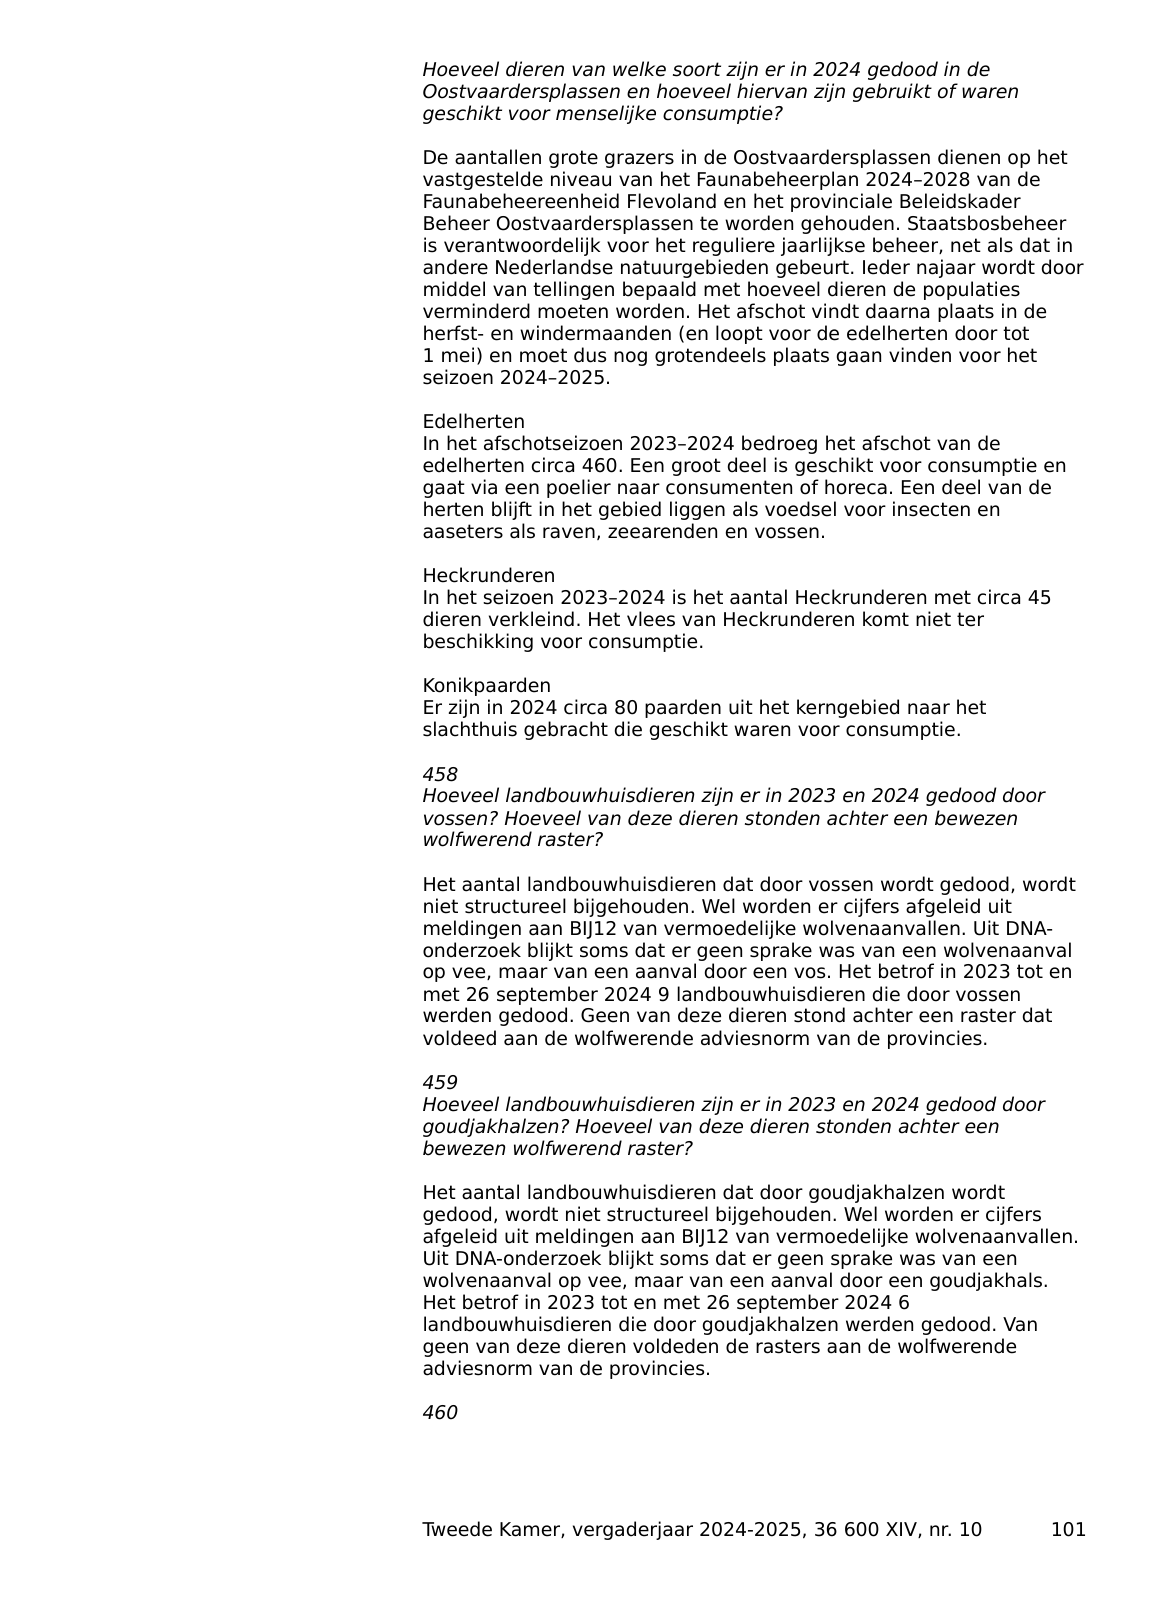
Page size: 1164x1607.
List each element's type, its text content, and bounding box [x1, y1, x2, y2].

text De aantallen grote grazers in de Oostvaardersplassen dienen op het vastgestelde niveau van het Faunabeheerplan 2024–2028 van de Faunabeheereenheid Flevoland en het provinciale Beleidskader Beheer Oostvaardersplassen te worden gehouden. Staatsbosbeheer is verantwoordelijk voor het reguliere jaarlijkse beheer, net als dat in andere Nederlandse natuurgebieden gebeurt. Ieder najaar wordt door middel van tellingen bepaald met hoeveel dieren de populaties verminderd moeten worden. Het afschot vindt daarna plaats in de herfst- en windermaanden (en loopt voor de edelherten door tot 1 mei) en moet dus nog grotendeels plaats gaan vinden voor het seizoen 2024–2025. [422, 147, 1087, 389]
text 460 [422, 1402, 1087, 1424]
text Het aantal landbouwhuisdieren dat door vossen wordt gedood, wordt niet structureel bijgehouden. Wel worden er cijfers afgeleid uit meldingen aan BIJ12 van vermoedelijke wolvenaanvallen. Uit DNA-onderzoek blijkt soms dat er geen sprake was van een wolvenaanval op vee, maar van een aanval door een vos. Het betrof in 2023 tot en met 26 september 2024 9 landbouwhuisdieren die door vossen werden gedood. Geen van deze dieren stond achter een raster dat voldeed aan de wolfwerende adviesnorm van de provincies. [422, 873, 1087, 1049]
text Er zijn in 2024 circa 80 paarden uit het kerngebied naar het slachthuis gebracht die geschikt waren voor consumptie. [422, 697, 1087, 741]
text 459 [422, 1072, 1087, 1093]
text Hoeveel landbouwhuisdieren zijn er in 2023 en 2024 gedood door goudjakhalzen? Hoeveel van deze dieren stonden achter een bewezen wolfwerend raster? [422, 1093, 1087, 1159]
text Konikpaarden [422, 675, 1087, 697]
text 458 [422, 763, 1087, 785]
text Hoeveel landbouwhuisdieren zijn er in 2023 en 2024 gedood door vossen? Hoeveel van deze dieren stonden achter een bewezen wolfwerend raster? [422, 785, 1087, 851]
text Hoeveel dieren van welke soort zijn er in 2024 gedood in de Oostvaardersplassen en hoeveel hiervan zijn gebruikt of waren geschikt voor menselijke consumptie? [422, 59, 1087, 125]
text In het seizoen 2023–2024 is het aantal Heckrunderen met circa 45 dieren verkleind. Het vlees van Heckrunderen komt niet ter beschikking voor consumptie. [422, 587, 1087, 653]
text Heckrunderen [422, 565, 1087, 587]
text Het aantal landbouwhuisdieren dat door goudjakhalzen wordt gedood, wordt niet structureel bijgehouden. Wel worden er cijfers afgeleid uit meldingen aan BIJ12 van vermoedelijke wolvenaanvallen. Uit DNA-onderzoek blijkt soms dat er geen sprake was van een wolvenaanval op vee, maar van een aanval door een goudjakhals. Het betrof in 2023 tot en met 26 september 2024 6 landbouwhuisdieren die door goudjakhalzen werden gedood. Van geen van deze dieren voldeden de rasters aan de wolfwerende adviesnorm van de provincies. [422, 1182, 1087, 1379]
text In het afschotseizoen 2023–2024 bedroeg het afschot van de edelherten circa 460. Een groot deel is geschikt voor consumptie en gaat via een poelier naar consumenten of horeca. Een deel van de herten blijft in het gebied liggen als voedsel voor insecten en aaseters als raven, zeearenden en vossen. [422, 433, 1087, 543]
text Edelherten [422, 411, 1087, 433]
